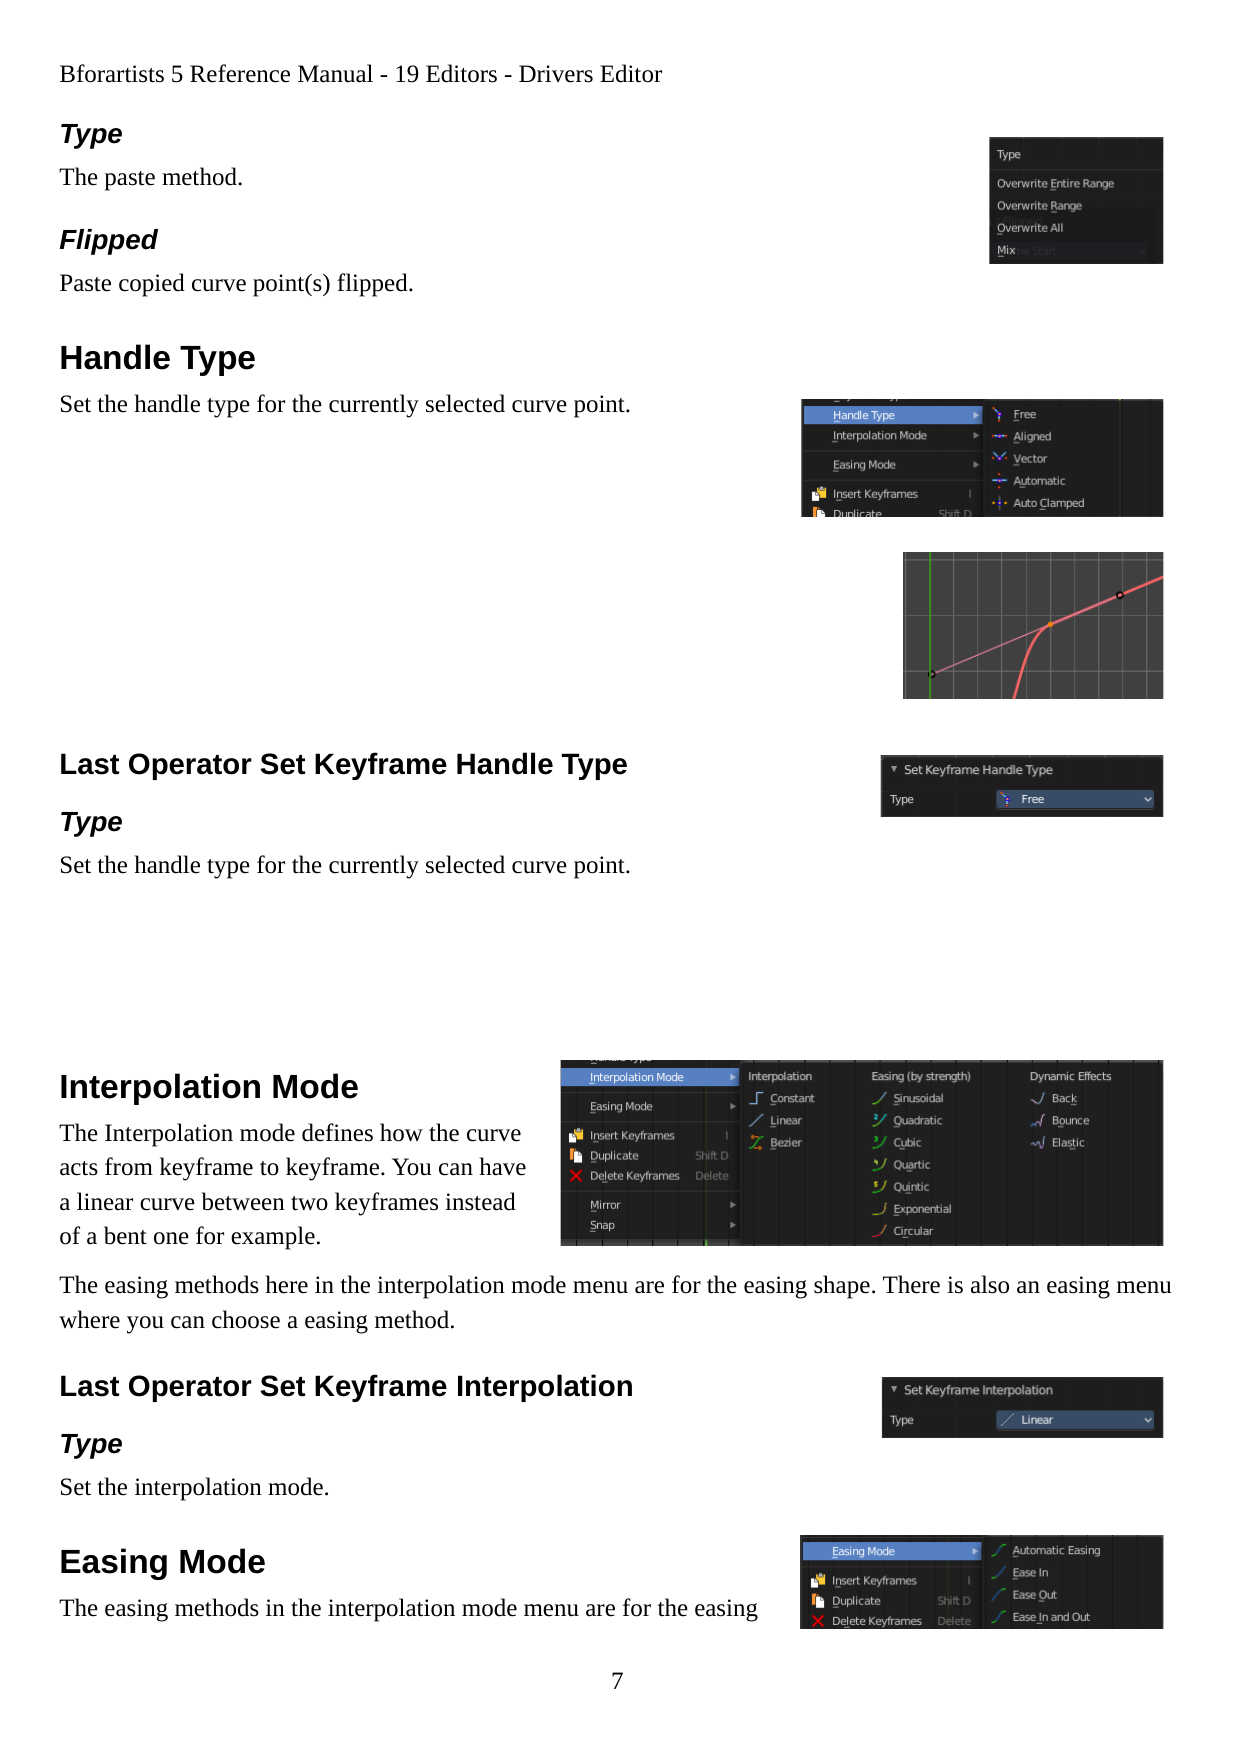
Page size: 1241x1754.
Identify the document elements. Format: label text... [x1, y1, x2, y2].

picture [800, 1535, 1164, 1629]
text The easing methods in the interpolation mode menu are for the easing [59, 1593, 800, 1622]
subtitle [1164, 1067, 1181, 1106]
text The paste method. [59, 162, 989, 190]
subtitle Handle Type [59, 337, 1181, 376]
text Set the handle type for the currently selected curve point. [59, 850, 1181, 878]
subtitle Type [59, 117, 1181, 149]
subtitle Interpolation Mode [59, 1067, 560, 1106]
text The Interpolation mode defines how the curve acts from keyframe to keyframe. You can have a linear curve between two keyframes instead of a bent one for example. [59, 1118, 1181, 1250]
subtitle Easing Mode [59, 1542, 800, 1580]
subtitle [1164, 223, 1181, 255]
picture [880, 755, 1164, 817]
subtitle Last Operator Set Keyframe Interpolation [59, 1369, 1181, 1402]
picture [801, 399, 1164, 517]
text [1164, 162, 1181, 190]
picture [560, 1060, 1164, 1246]
text Set the handle type for the currently selected curve point. [59, 389, 1181, 417]
subtitle Flipped [59, 223, 989, 255]
picture [881, 1377, 1164, 1438]
text The easing methods here in the interpolation mode menu are for the easing shape. There is also an easing menu where you can choose a easing method. [59, 1271, 1181, 1334]
text Set the interpolation mode. [59, 1472, 1181, 1501]
subtitle [1164, 1542, 1181, 1580]
subtitle Type [59, 1427, 1181, 1459]
picture [989, 137, 1164, 264]
text Paste copied curve point(s) flipped. [59, 268, 1181, 296]
picture [903, 552, 1164, 699]
subtitle Type [59, 805, 1181, 837]
subtitle Last Operator Set Keyframe Handle Type [59, 747, 1181, 780]
